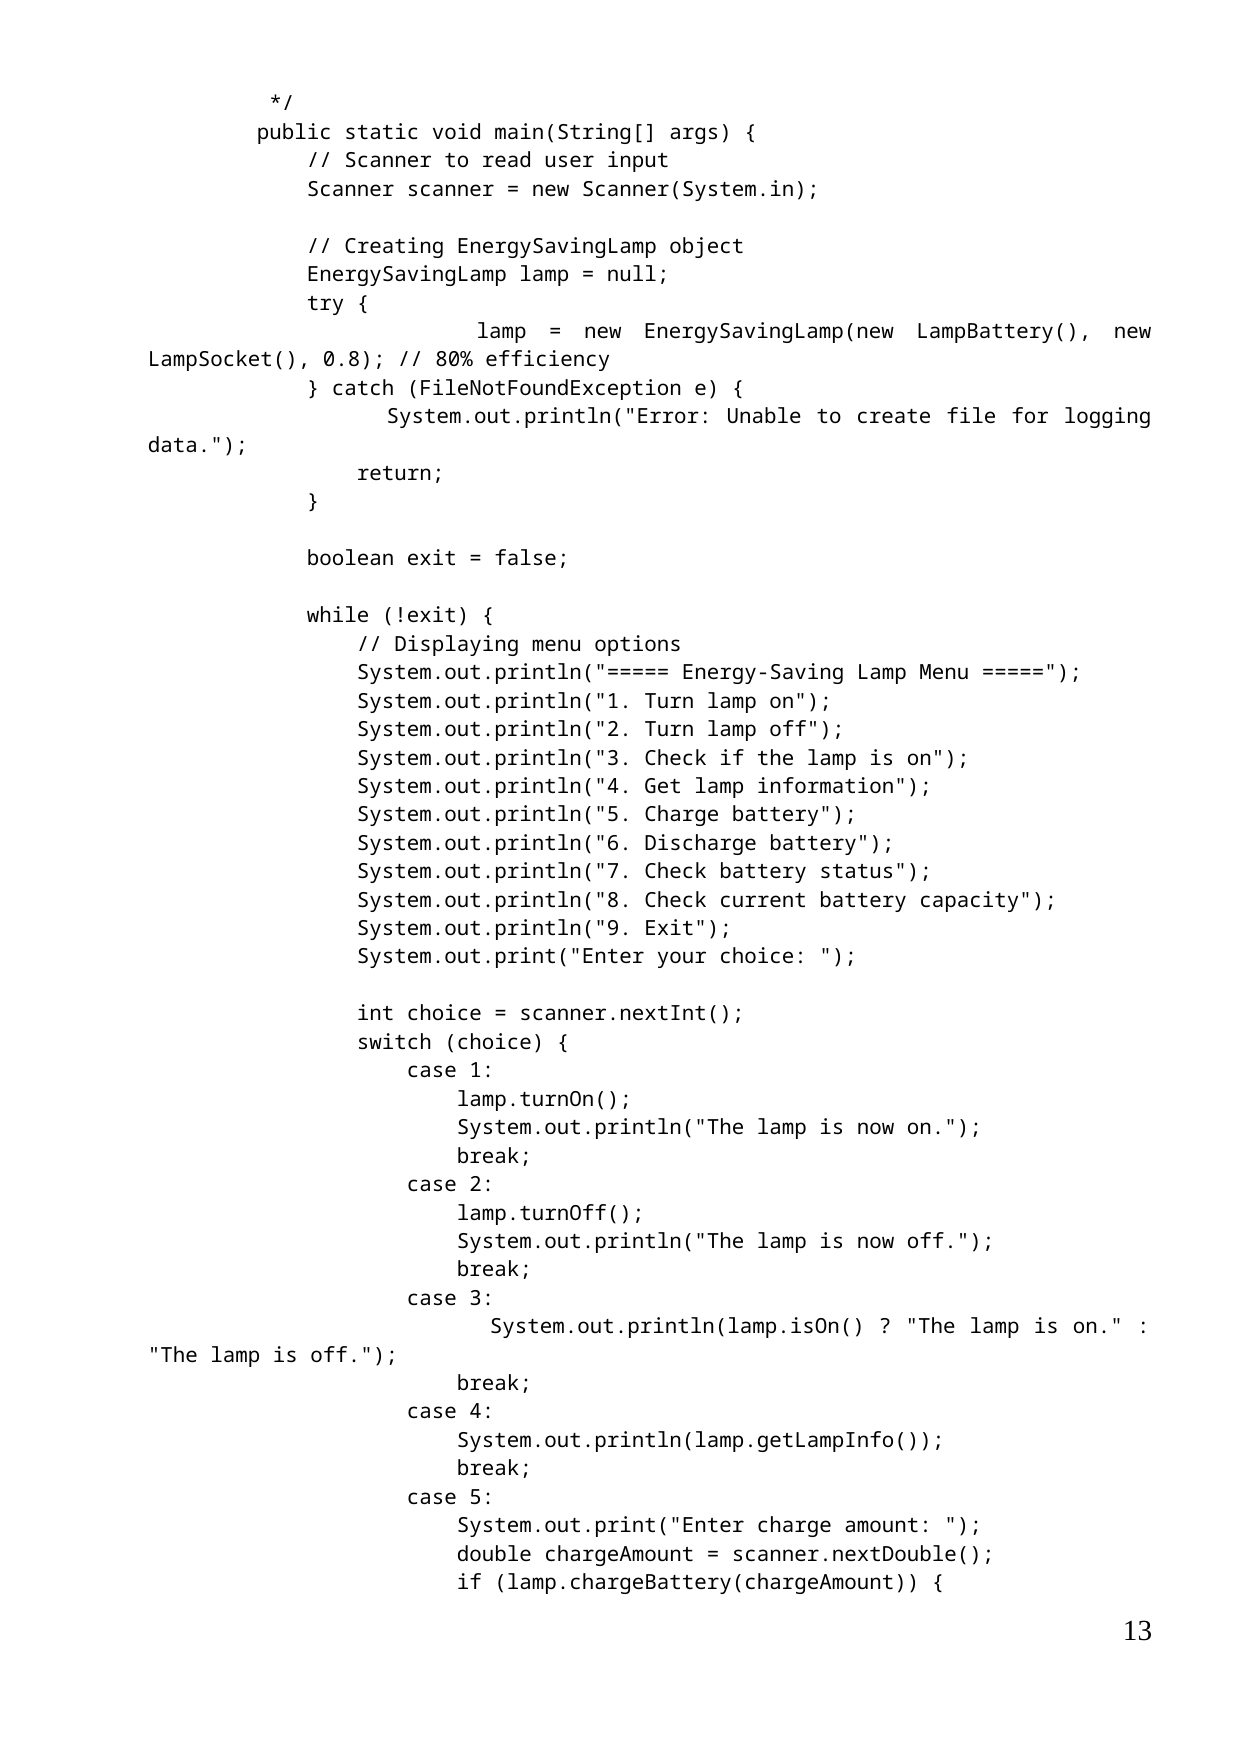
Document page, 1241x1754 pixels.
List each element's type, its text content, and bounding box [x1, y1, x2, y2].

text break; [148, 1254, 1152, 1283]
text case 5: [148, 1482, 1152, 1510]
text System.out.println("Error: Unable to create file for logging data."); [148, 401, 1152, 458]
text break; [148, 1453, 1152, 1482]
text try { [148, 288, 1152, 316]
text if (lamp.chargeBattery(chargeAmount)) { [148, 1567, 1152, 1596]
text System.out.println("1. Turn lamp on"); [148, 686, 1152, 714]
text case 4: [148, 1397, 1152, 1425]
text lamp.turnOn(); [148, 1084, 1152, 1112]
text // Displaying menu options [148, 629, 1152, 657]
text System.out.println("The lamp is now off."); [148, 1226, 1152, 1254]
text } [148, 487, 1152, 515]
text } catch (FileNotFoundException e) { [148, 373, 1152, 401]
text System.out.println("The lamp is now on."); [148, 1112, 1152, 1141]
text case 2: [148, 1169, 1152, 1198]
text */ [148, 88, 1152, 117]
text System.out.println("5. Charge battery"); [148, 799, 1152, 828]
text public static void main(String[] args) { [148, 117, 1152, 145]
text boolean exit = false; [148, 543, 1152, 572]
text System.out.print("Enter charge amount: "); [148, 1510, 1152, 1539]
text return; [148, 458, 1152, 487]
text EnergySavingLamp lamp = null; [148, 259, 1152, 288]
text System.out.println("2. Turn lamp off"); [148, 714, 1152, 743]
text // Creating EnergySavingLamp object [148, 231, 1152, 259]
text case 3: [148, 1283, 1152, 1311]
text System.out.println("4. Get lamp information"); [148, 771, 1152, 799]
text int choice = scanner.nextInt(); [148, 998, 1152, 1027]
text // Scanner to read user input [148, 145, 1152, 174]
text System.out.println("8. Check current battery capacity"); [148, 885, 1152, 913]
text System.out.println("7. Check battery status"); [148, 856, 1152, 885]
text while (!exit) { [148, 600, 1152, 629]
text switch (choice) { [148, 1027, 1152, 1055]
text System.out.println("===== Energy-Saving Lamp Menu ====="); [148, 657, 1152, 686]
text lamp.turnOff(); [148, 1198, 1152, 1226]
text case 1: [148, 1055, 1152, 1084]
text break; [148, 1368, 1152, 1397]
text System.out.print("Enter your choice: "); [148, 942, 1152, 970]
text lamp = new EnergySavingLamp(new LampBattery(), new LampSocket(), 0.8); // 80% efficiency [148, 316, 1152, 373]
text System.out.println(lamp.isOn() ? "The lamp is on." : "The lamp is off."); [148, 1311, 1152, 1368]
text System.out.println("6. Discharge battery"); [148, 828, 1152, 856]
text Scanner scanner = new Scanner(System.in); [148, 174, 1152, 202]
text break; [148, 1141, 1152, 1169]
text System.out.println("9. Exit"); [148, 913, 1152, 942]
text double chargeAmount = scanner.nextDouble(); [148, 1539, 1152, 1567]
text System.out.println("3. Check if the lamp is on"); [148, 743, 1152, 771]
text System.out.println(lamp.getLampInfo()); [148, 1425, 1152, 1453]
